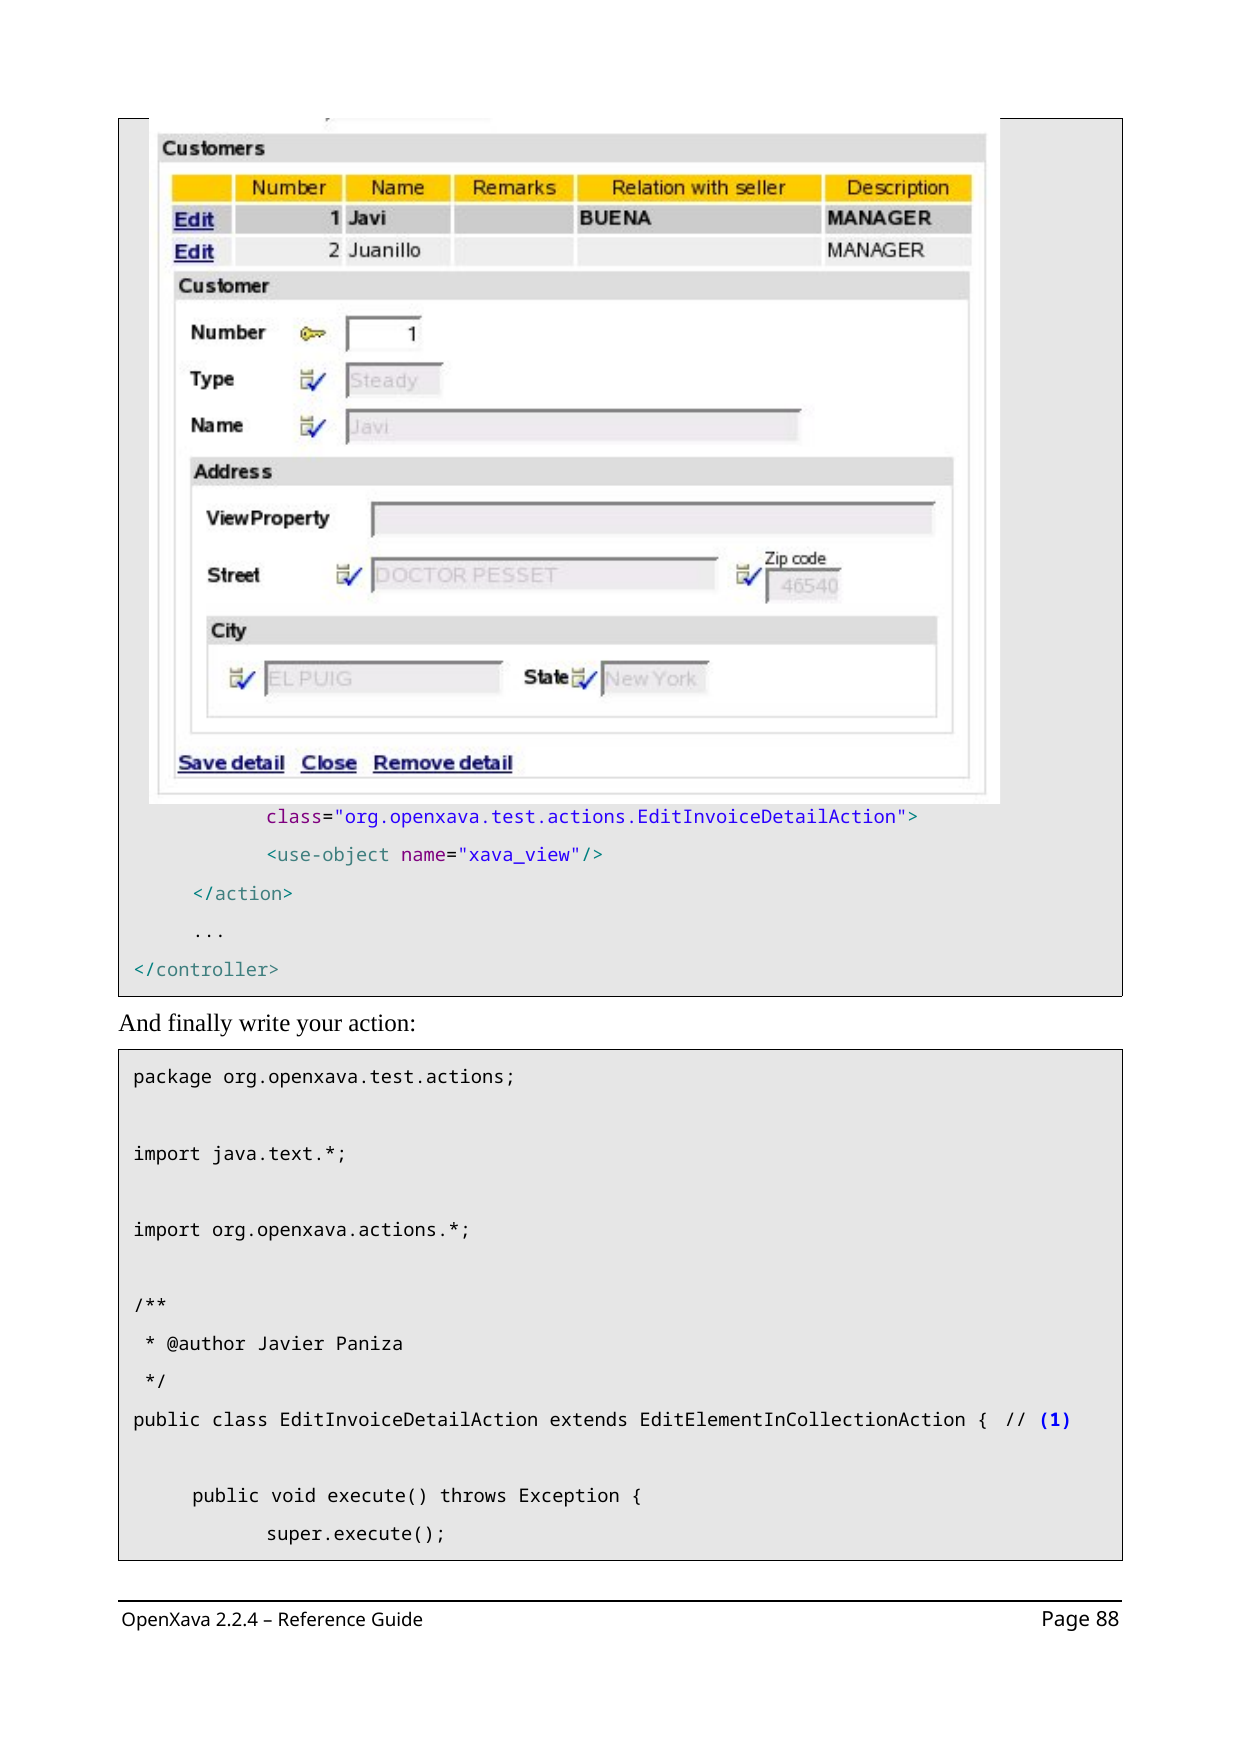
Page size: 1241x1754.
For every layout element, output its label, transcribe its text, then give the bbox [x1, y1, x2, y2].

text */ [119, 1353, 1122, 1391]
text <use-object name="xava_view"/> [119, 827, 1122, 865]
text </action> [119, 865, 1122, 903]
text /** [119, 1277, 1122, 1315]
text package org.openxava.test.actions; [119, 1050, 1122, 1087]
text </controller> [119, 941, 1122, 996]
text import org.openxava.actions.*; [119, 1201, 1122, 1239]
text And finally write your action: [118, 1009, 1122, 1037]
text * @author Javier Paniza [119, 1315, 1122, 1353]
text import java.text.*; [119, 1125, 1122, 1163]
text super.execute(); [119, 1505, 1122, 1560]
text public void execute() throws Exception { [119, 1467, 1122, 1505]
text ... [119, 903, 1122, 941]
text public class EditInvoiceDetailAction extends EditElementInCollectionAction { // (1) [119, 1391, 1122, 1429]
text class="org.openxava.test.actions.EditInvoiceDetailAction"> [119, 804, 1122, 827]
picture [149, 118, 1001, 804]
